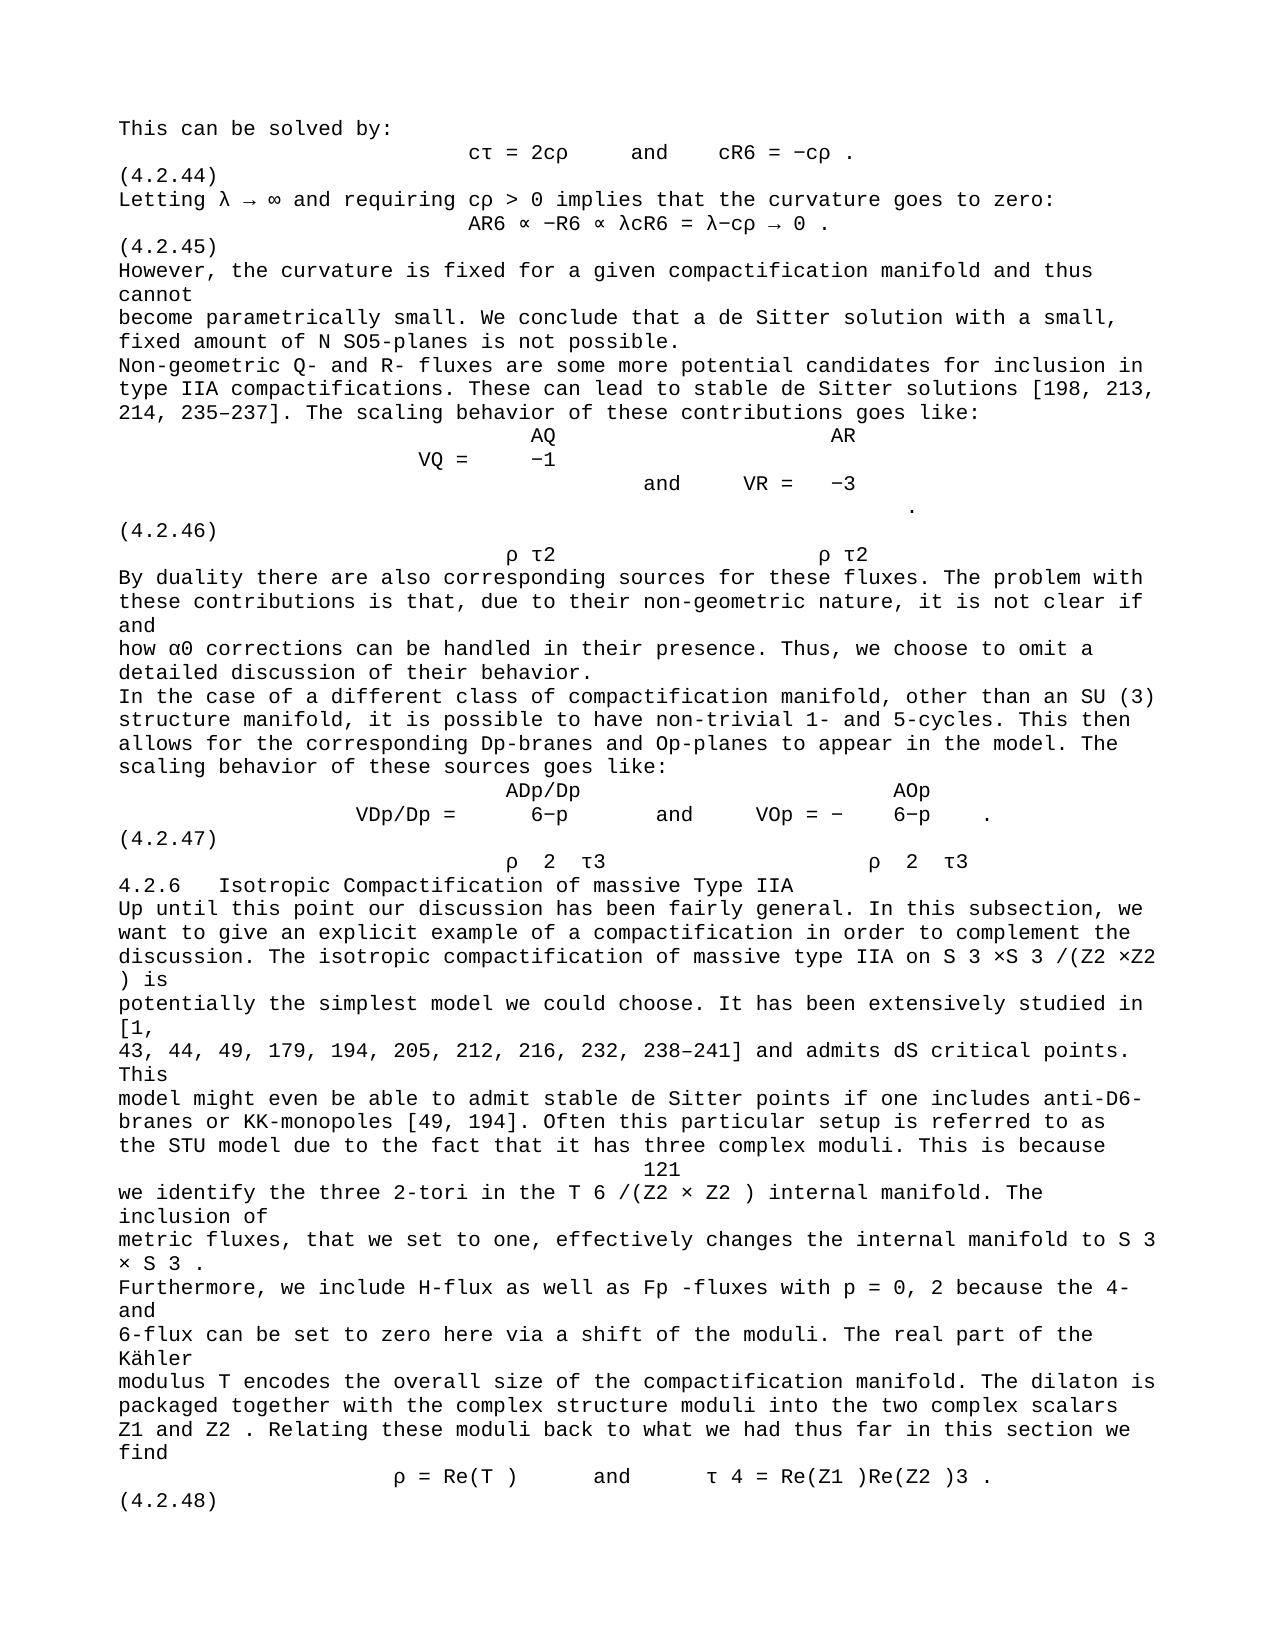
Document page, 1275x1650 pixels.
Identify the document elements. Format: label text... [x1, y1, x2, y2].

text Up until this point our discussion has been fairly general. In this subsection, we [118, 898, 1157, 922]
text Non-geometric Q- and R- fluxes are some more potential candidates for inclusion in [118, 354, 1157, 378]
text and VR = −3 [118, 473, 1157, 496]
text VQ = −1 [118, 449, 1157, 473]
text we identify the three 2-tori in the T 6 /(Z2 × Z2 ) internal manifold. The inclusion of [118, 1182, 1157, 1229]
text Z1 and Z2 . Relating these moduli back to what we had thus far in this section we [118, 1419, 1157, 1442]
text 4.2.6 Isotropic Compactification of massive Type IIA [118, 875, 1157, 898]
text structure manifold, it is possible to have non-trivial 1- and 5-cycles. This then [118, 709, 1157, 733]
text ρ 2 τ3 ρ 2 τ3 [118, 851, 1157, 875]
text 121 [118, 1158, 1157, 1182]
text This can be solved by: [118, 118, 1157, 142]
text In the case of a different class of compactification manifold, other than an SU (3) [118, 686, 1157, 709]
text discussion. The isotropic compactification of massive type IIA on S 3 ×S 3 /(Z2 ×Z2 ) is [118, 946, 1157, 993]
text AQ AR [118, 426, 1157, 449]
text AR6 ∝ −R6 ∝ λcR6 = λ−cρ → 0 . (4.2.45) [118, 213, 1157, 260]
text type IIA compactifications. These can lead to stable de Sitter solutions [198, 213, [118, 378, 1157, 402]
text ADp/Dp AOp [118, 780, 1157, 804]
text detailed discussion of their behavior. [118, 662, 1157, 686]
text cτ = 2cρ and cR6 = −cρ . (4.2.44) [118, 142, 1157, 189]
text modulus T encodes the overall size of the compactification manifold. The dilaton is [118, 1371, 1157, 1395]
text 214, 235–237]. The scaling behavior of these contributions goes like: [118, 402, 1157, 426]
text scaling behavior of these sources goes like: [118, 757, 1157, 780]
text potentially the simplest model we could choose. It has been extensively studied in [1, [118, 993, 1157, 1040]
text branes or KK-monopoles [49, 194]. Often this particular setup is referred to as [118, 1111, 1157, 1135]
text However, the curvature is fixed for a given compactification manifold and thus cannot [118, 260, 1157, 307]
text these contributions is that, due to their non-geometric nature, it is not clear if and [118, 591, 1157, 638]
text ρ τ2 ρ τ2 [118, 544, 1157, 567]
text 43, 44, 49, 179, 194, 205, 212, 216, 232, 238–241] and admits dS critical points. This [118, 1040, 1157, 1088]
text VDp/Dp = 6−p and VOp = − 6−p . (4.2.47) [118, 804, 1157, 851]
text the STU model due to the fact that it has three complex moduli. This is because [118, 1135, 1157, 1158]
text 6-flux can be set to zero here via a shift of the moduli. The real part of the Kähler [118, 1324, 1157, 1371]
text how α0 corrections can be handled in their presence. Thus, we choose to omit a [118, 638, 1157, 662]
text ρ = Re(T ) and τ 4 = Re(Z1 )Re(Z2 )3 . (4.2.48) [118, 1466, 1157, 1513]
text find [118, 1442, 1157, 1466]
text Letting λ → ∞ and requiring cρ > 0 implies that the curvature goes to zero: [118, 189, 1157, 213]
text . (4.2.46) [118, 496, 1157, 544]
text metric fluxes, that we set to one, effectively changes the internal manifold to S 3 × S 3 . [118, 1229, 1157, 1277]
text want to give an explicit example of a compactification in order to complement the [118, 922, 1157, 946]
text packaged together with the complex structure moduli into the two complex scalars [118, 1395, 1157, 1419]
text fixed amount of N SO5-planes is not possible. [118, 331, 1157, 354]
text become parametrically small. We conclude that a de Sitter solution with a small, [118, 307, 1157, 331]
text By duality there are also corresponding sources for these fluxes. The problem with [118, 567, 1157, 591]
text allows for the corresponding Dp-branes and Op-planes to appear in the model. The [118, 733, 1157, 757]
text Furthermore, we include H-flux as well as Fp -fluxes with p = 0, 2 because the 4- and [118, 1277, 1157, 1324]
text model might even be able to admit stable de Sitter points if one includes anti-D6- [118, 1088, 1157, 1111]
